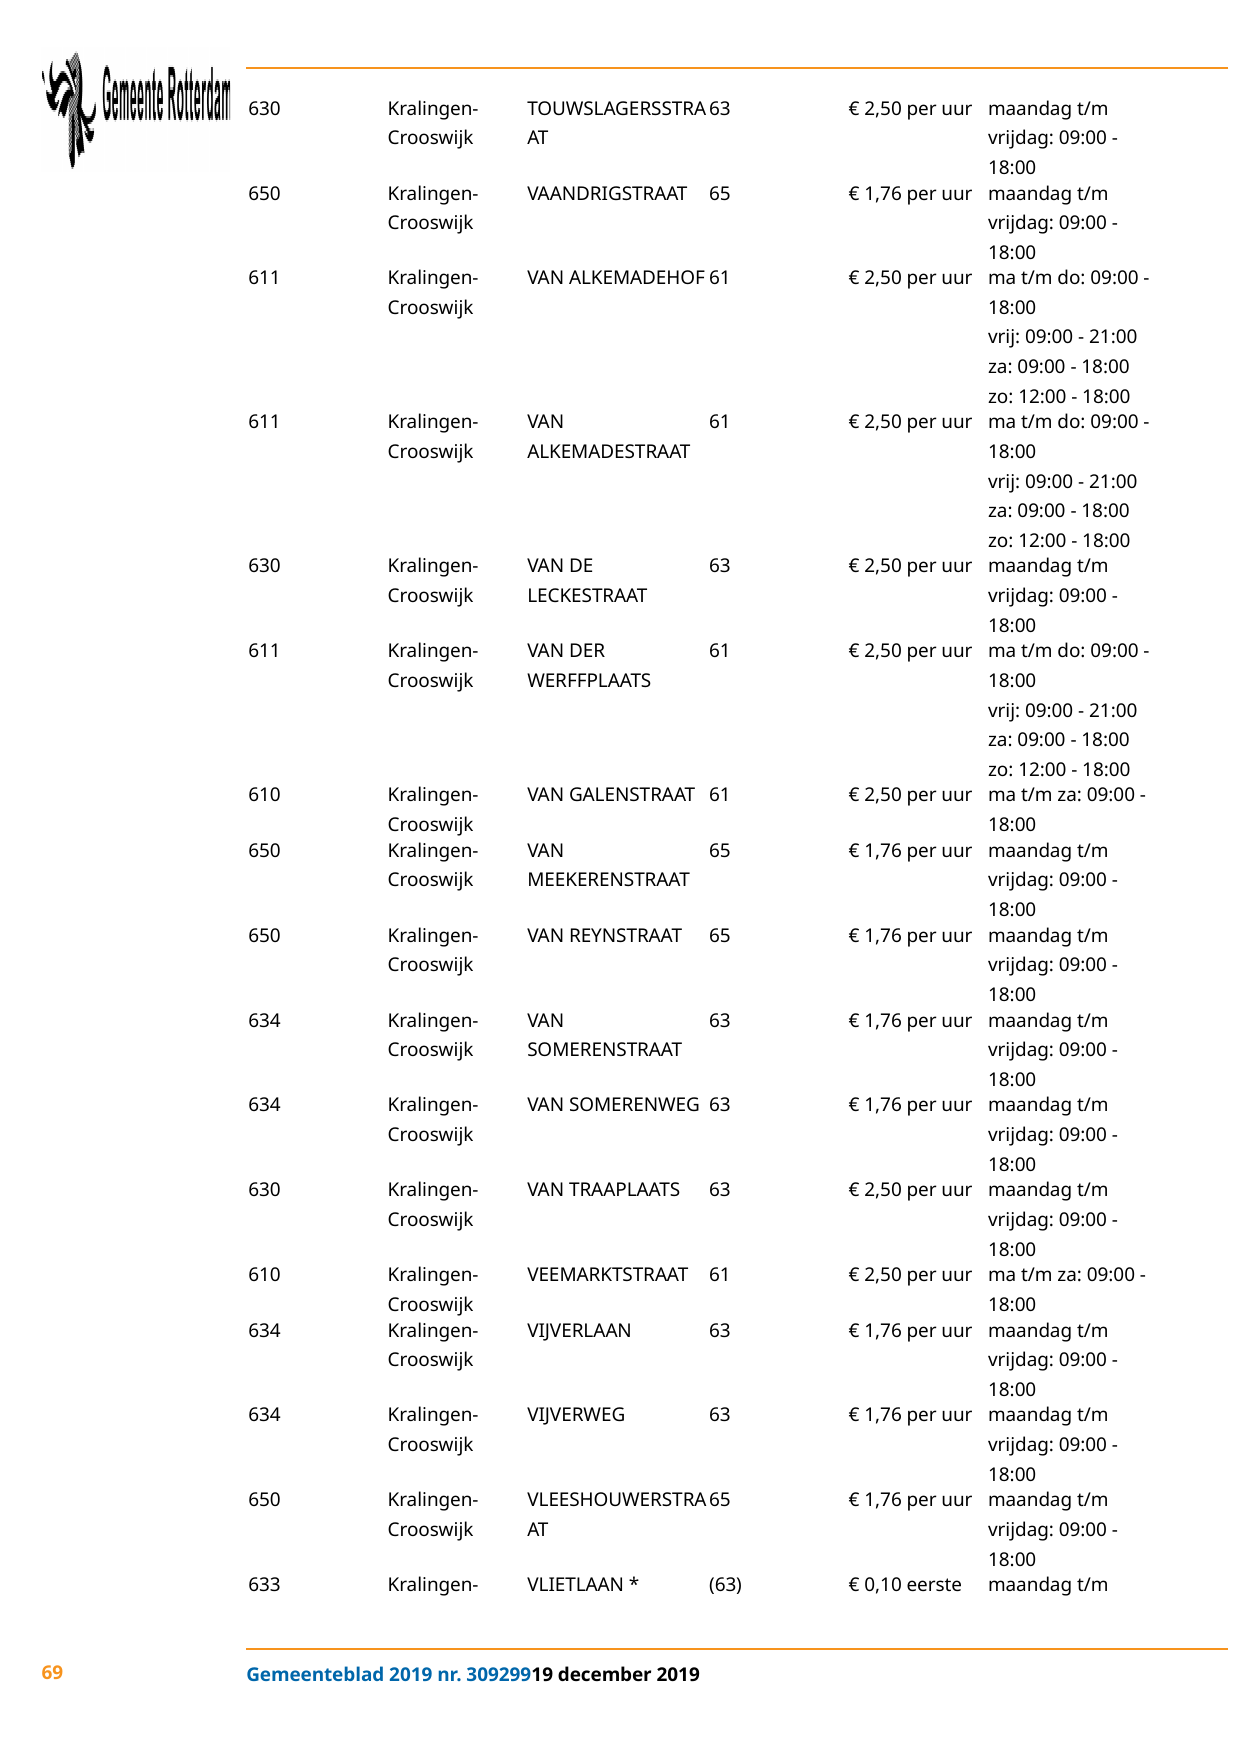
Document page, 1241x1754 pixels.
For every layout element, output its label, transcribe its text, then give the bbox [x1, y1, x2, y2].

table_cell TOUWSLAGERSSTRAAT [527, 95, 709, 180]
table_cell VAN GALENSTRAAT [527, 782, 709, 837]
table_cell maandag t/m vrijdag: 09:00 - 18:00 [988, 922, 1152, 1007]
table_cell maandag t/m vrijdag: 09:00 - 18:00 [988, 1317, 1152, 1402]
table_cell VAANDRIGSTRAAT [527, 180, 709, 264]
table_cell 630 [248, 95, 387, 180]
table_cell € 0,10 eerste [848, 1571, 988, 1597]
table_cell Kralingen-Crooswijk [388, 1402, 527, 1487]
table_cell € 2,50 per uur [848, 1177, 988, 1261]
table_cell Kralingen-Crooswijk [388, 1487, 527, 1571]
table_cell 634 [248, 1007, 387, 1092]
table_cell maandag t/m vrijdag: 09:00 - 18:00 [988, 1402, 1152, 1487]
table_cell 63 [709, 1092, 848, 1177]
table_cell VIJVERWEG [527, 1402, 709, 1487]
table_cell 65 [709, 180, 848, 264]
table_cell 65 [709, 837, 848, 922]
table_cell 650 [248, 1487, 387, 1571]
table_cell Kralingen-Crooswijk [388, 409, 527, 553]
table_cell ma t/m za: 09:00 - 18:00 [988, 1261, 1152, 1317]
table_cell 65 [709, 1487, 848, 1571]
table_cell € 2,50 per uur [848, 553, 988, 638]
table_cell 610 [248, 1261, 387, 1317]
table_cell 630 [248, 1177, 387, 1261]
table_cell 650 [248, 180, 387, 264]
table_cell Kralingen-Crooswijk [388, 782, 527, 837]
table_cell 634 [248, 1317, 387, 1402]
table_cell 611 [248, 409, 387, 553]
table_cell Kralingen-Crooswijk [388, 180, 527, 264]
table_cell 63 [709, 1007, 848, 1092]
table_cell € 2,50 per uur [848, 1261, 988, 1317]
table_cell € 1,76 per uur [848, 1007, 988, 1092]
table_cell VAN MEEKERENSTRAAT [527, 837, 709, 922]
picture [41, 47, 231, 172]
table_cell € 1,76 per uur [848, 1402, 988, 1487]
table_cell VAN DE LECKESTRAAT [527, 553, 709, 638]
table_cell 61 [709, 409, 848, 553]
table_cell VAN SOMERENWEG [527, 1092, 709, 1177]
table_cell 630 [248, 553, 387, 638]
table_cell 65 [709, 922, 848, 1007]
table_cell VAN SOMERENSTRAAT [527, 1007, 709, 1092]
table_cell € 2,50 per uur [848, 265, 988, 409]
table_cell maandag t/m vrijdag: 09:00 - 18:00 [988, 1092, 1152, 1177]
table_cell 63 [709, 553, 848, 638]
table_cell 61 [709, 782, 848, 837]
table_cell 61 [709, 1261, 848, 1317]
table_cell € 1,76 per uur [848, 180, 988, 264]
table_cell VAN TRAAPLAATS [527, 1177, 709, 1261]
table_cell 61 [709, 638, 848, 782]
table_cell 650 [248, 922, 387, 1007]
table_cell VLEESHOUWERSTRAAT [527, 1487, 709, 1571]
table_cell € 2,50 per uur [848, 638, 988, 782]
table_cell 63 [709, 1402, 848, 1487]
table_cell € 1,76 per uur [848, 1487, 988, 1571]
table_cell Kralingen-Crooswijk [388, 1092, 527, 1177]
table_cell VEEMARKTSTRAAT [527, 1261, 709, 1317]
table_cell VAN ALKEMADEHOF [527, 265, 709, 409]
table_cell 611 [248, 638, 387, 782]
table_cell Kralingen-Crooswijk [388, 922, 527, 1007]
table_cell € 1,76 per uur [848, 1317, 988, 1402]
table_cell ma t/m za: 09:00 - 18:00 [988, 782, 1152, 837]
table_cell € 2,50 per uur [848, 95, 988, 180]
table_cell Kralingen-Crooswijk [388, 837, 527, 922]
table_cell maandag t/m [988, 1571, 1152, 1597]
table_cell maandag t/m vrijdag: 09:00 - 18:00 [988, 1177, 1152, 1261]
table_cell Kralingen-Crooswijk [388, 1177, 527, 1261]
table_cell € 1,76 per uur [848, 922, 988, 1007]
table_cell maandag t/m vrijdag: 09:00 - 18:00 [988, 837, 1152, 922]
table_cell 633 [248, 1571, 387, 1597]
table_cell Kralingen-Crooswijk [388, 1261, 527, 1317]
table_cell maandag t/m vrijdag: 09:00 - 18:00 [988, 180, 1152, 264]
table_cell VLIETLAAN * [527, 1571, 709, 1597]
table_cell Kralingen-Crooswijk [388, 1317, 527, 1402]
table_cell Kralingen-Crooswijk [388, 638, 527, 782]
table_cell Kralingen-Crooswijk [388, 95, 527, 180]
table_cell VAN ALKEMADESTRAAT [527, 409, 709, 553]
table_cell € 1,76 per uur [848, 837, 988, 922]
table_cell ma t/m do: 09:00 - 18:00 vrij: 09:00 - 21:00 za: 09:00 - 18:00 zo: 12:00 - 18:00 [988, 409, 1152, 553]
table_cell Kralingen-Crooswijk [388, 553, 527, 638]
table_cell maandag t/m vrijdag: 09:00 - 18:00 [988, 1487, 1152, 1571]
table_cell Kralingen-Crooswijk [388, 1007, 527, 1092]
table_cell 610 [248, 782, 387, 837]
table_cell maandag t/m vrijdag: 09:00 - 18:00 [988, 1007, 1152, 1092]
table_cell € 2,50 per uur [848, 782, 988, 837]
table_cell 611 [248, 265, 387, 409]
table_cell ma t/m do: 09:00 - 18:00 vrij: 09:00 - 21:00 za: 09:00 - 18:00 zo: 12:00 - 18:00 [988, 265, 1152, 409]
table_cell Kralingen- [388, 1571, 527, 1597]
table_cell 63 [709, 95, 848, 180]
table_cell 63 [709, 1177, 848, 1261]
table_cell maandag t/m vrijdag: 09:00 - 18:00 [988, 95, 1152, 180]
table_cell maandag t/m vrijdag: 09:00 - 18:00 [988, 553, 1152, 638]
table_cell € 1,76 per uur [848, 1092, 988, 1177]
table_cell 63 [709, 1317, 848, 1402]
table_cell € 2,50 per uur [848, 409, 988, 553]
table_cell 634 [248, 1402, 387, 1487]
table_cell VAN REYNSTRAAT [527, 922, 709, 1007]
table_cell 634 [248, 1092, 387, 1177]
table_cell 61 [709, 265, 848, 409]
table_cell ma t/m do: 09:00 - 18:00 vrij: 09:00 - 21:00 za: 09:00 - 18:00 zo: 12:00 - 18:00 [988, 638, 1152, 782]
table_cell 650 [248, 837, 387, 922]
table_cell Kralingen-Crooswijk [388, 265, 527, 409]
table_cell (63) [709, 1571, 848, 1597]
table_cell VIJVERLAAN [527, 1317, 709, 1402]
table_cell VAN DER WERFFPLAATS [527, 638, 709, 782]
